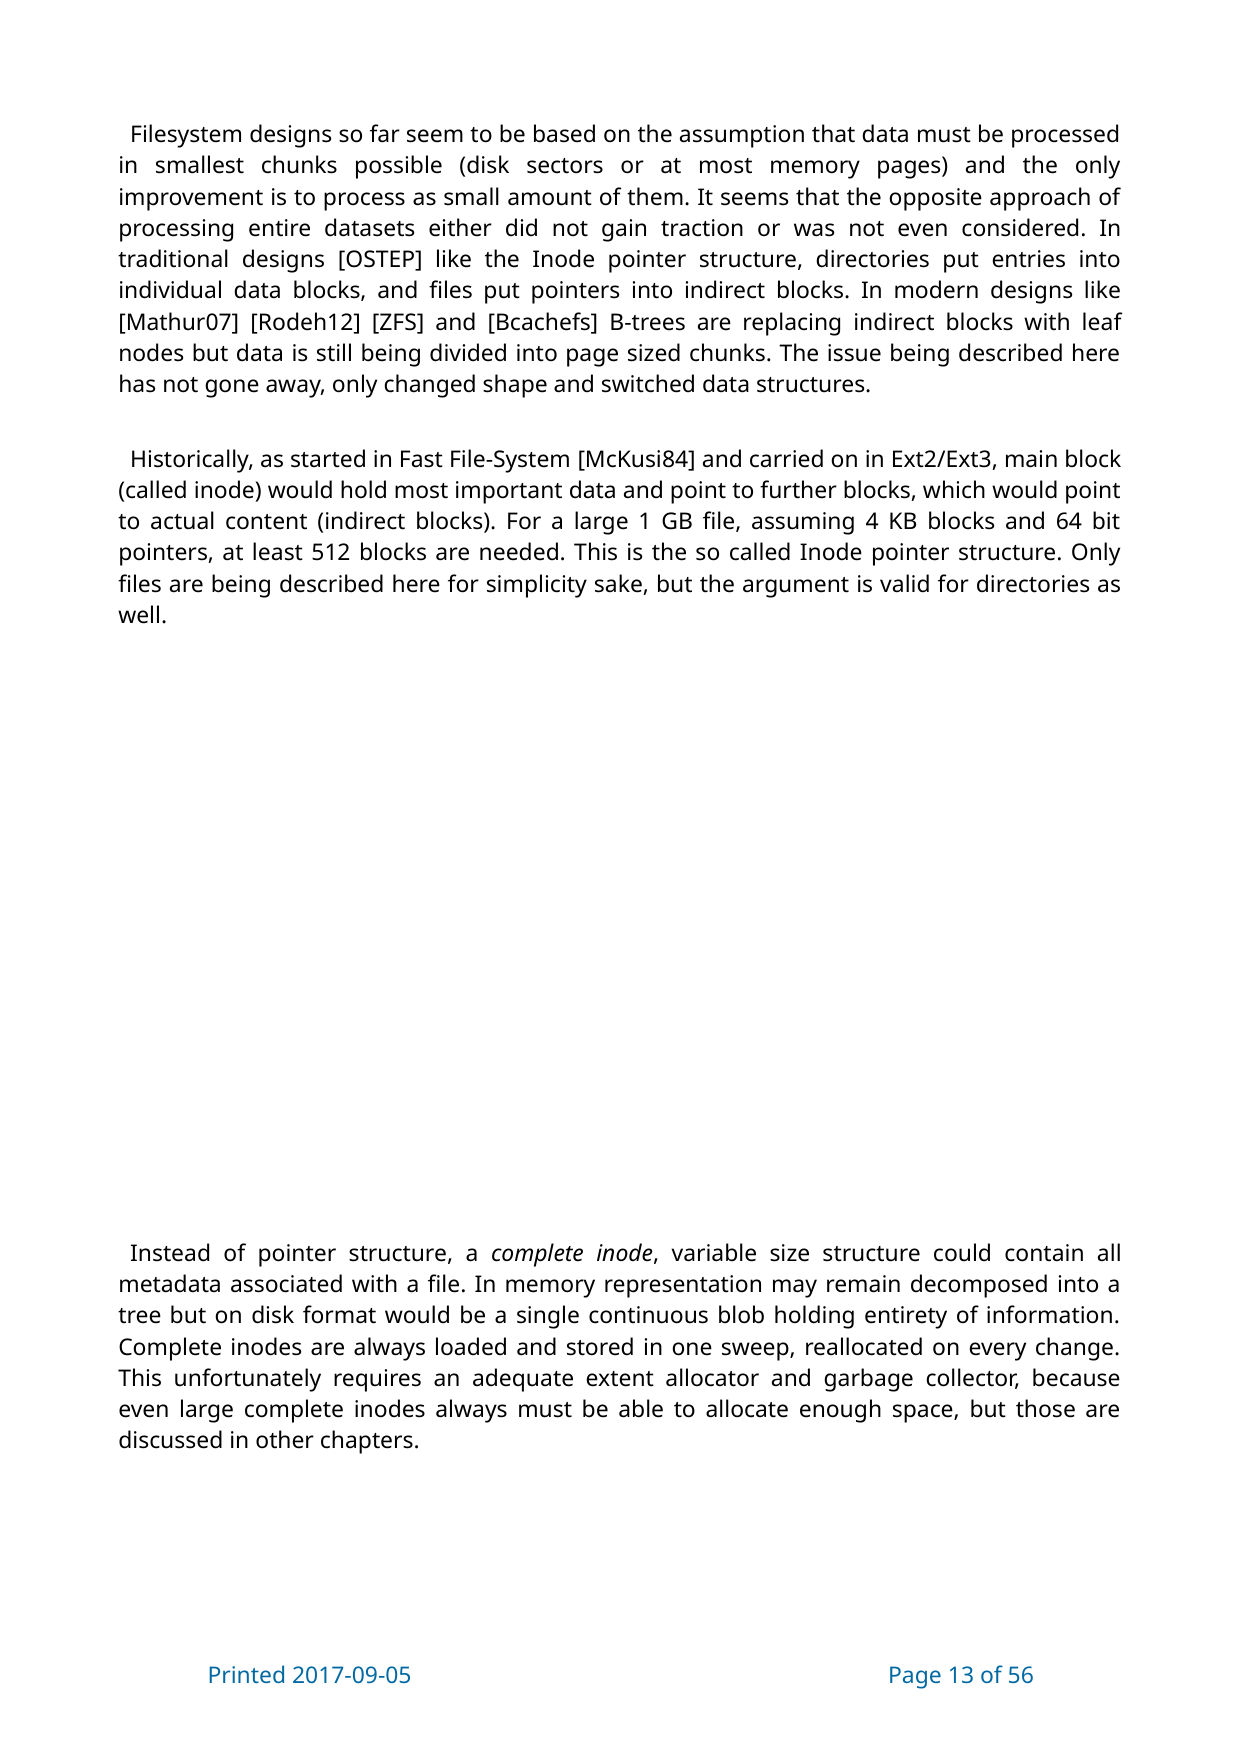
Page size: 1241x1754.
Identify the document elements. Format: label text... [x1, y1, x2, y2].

text Instead of pointer structure, a complete inode, variable size structure could contain all metadata associated with a file. In memory representation may remain decomposed into a tree but on disk format would be a single continuous blob holding entirety of information. Complete inodes are always loaded and stored in one sweep, reallocated on every change. This unfortunately requires an adequate extent allocator and garbage collector, because even large complete inodes always must be able to allocate enough space, but those are discussed in other chapters. [118, 1237, 1122, 1456]
text Filesystem designs so far seem to be based on the assumption that data must be processed in smallest chunks possible (disk sectors or at most memory pages) and the only improvement is to process as small amount of them. It seems that the opposite approach of processing entire datasets either did not gain traction or was not even considered. In traditional designs [OSTEP] like the Inode pointer structure, directories put entries into individual data blocks, and files put pointers into indirect blocks. In modern designs like [Mathur07] [Rodeh12] [ZFS] and [Bcachefs] B-trees are replacing indirect blocks with leaf nodes but data is still being divided into page sized chunks. The issue being described here has not gone away, only changed shape and switched data structures. [118, 118, 1122, 399]
text Historically, as started in Fast File-System [McKusi84] and carried on in Ext2/Ext3, main block (called inode) would hold most important data and point to further blocks, which would point to actual content (indirect blocks). For a large 1 GB file, assuming 4 KB blocks and 64 bit pointers, at least 512 blocks are needed. This is the so called Inode pointer structure. Only files are being described here for simplicity sake, but the argument is valid for directories as well. [118, 442, 1122, 630]
